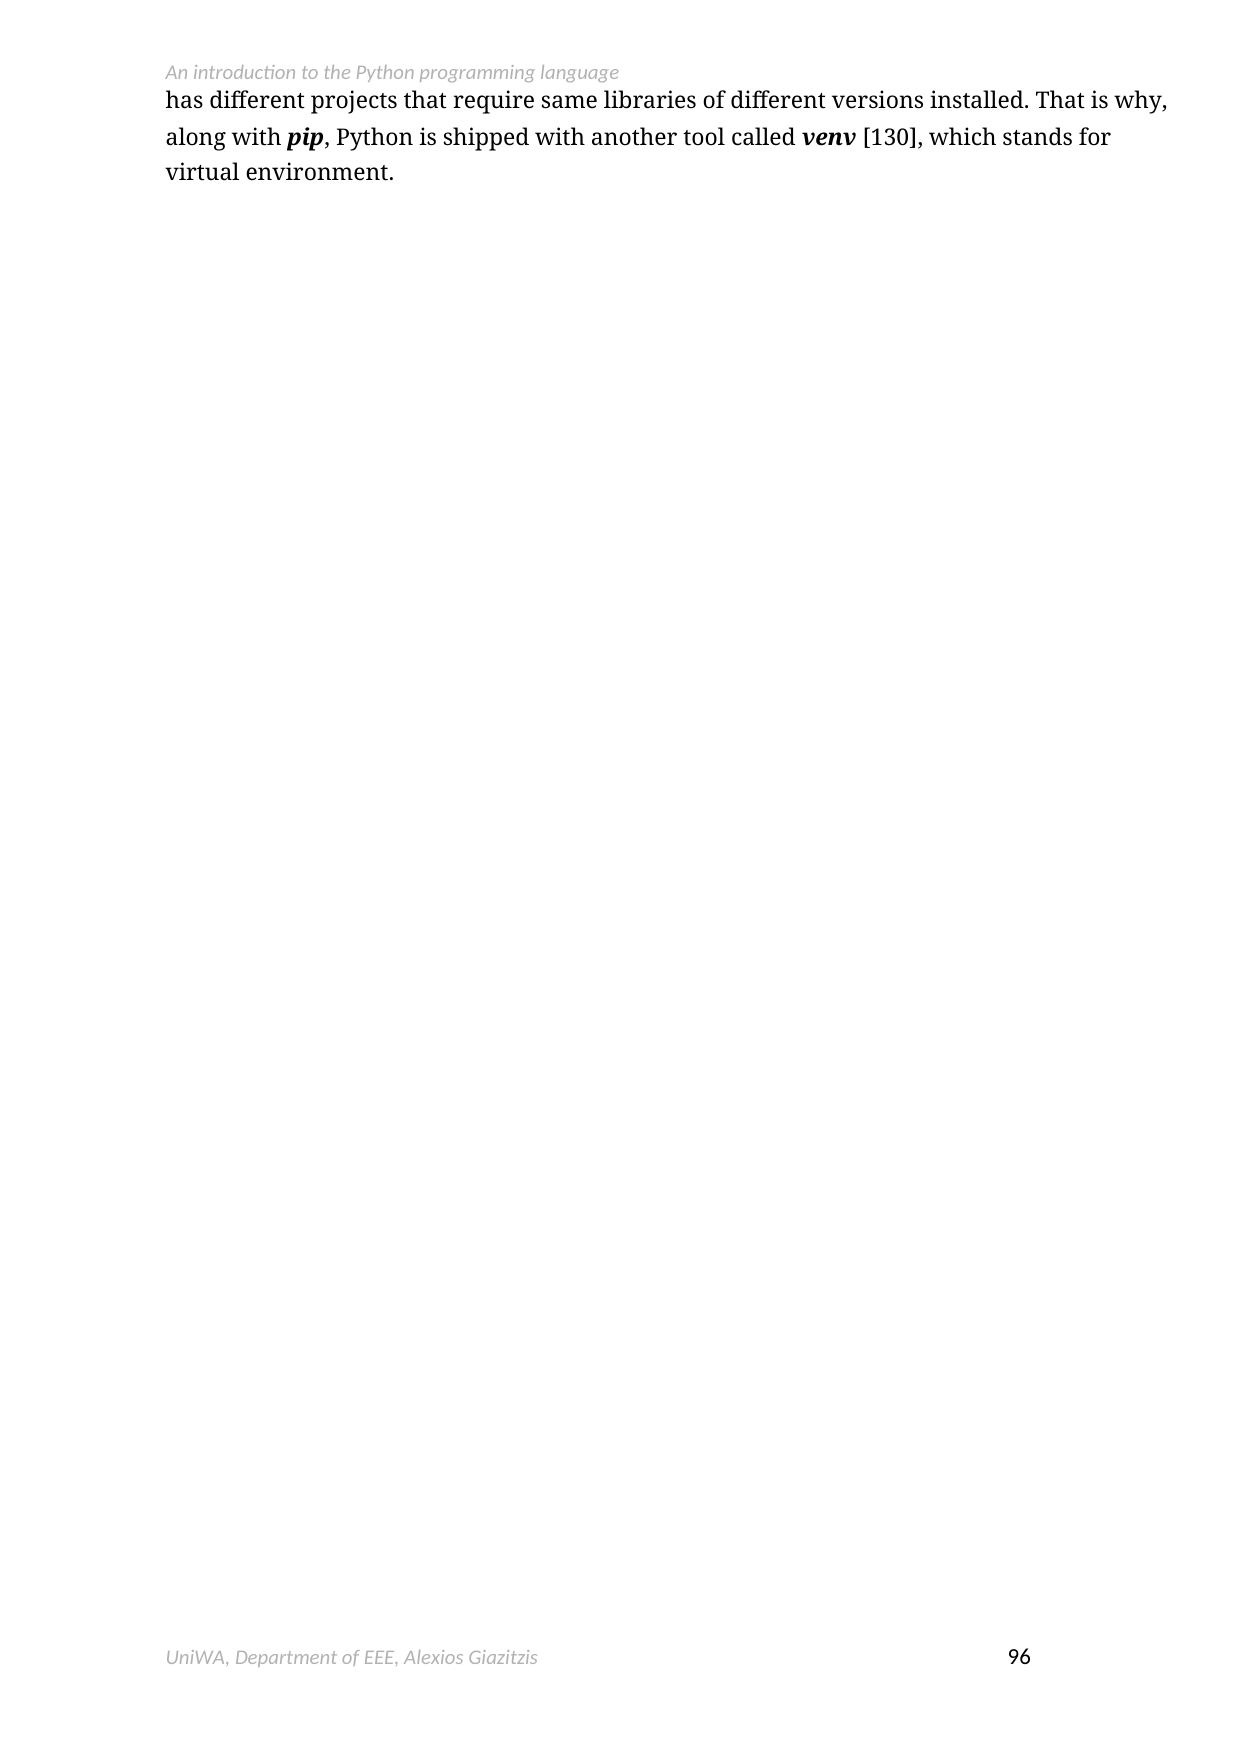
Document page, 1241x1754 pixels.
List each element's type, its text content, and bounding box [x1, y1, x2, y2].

text has different projects that require same libraries of different versions installed. That is why, along with pip, Python is shipped with another tool called venv [130], which stands for virtual environment. [165, 84, 1169, 188]
